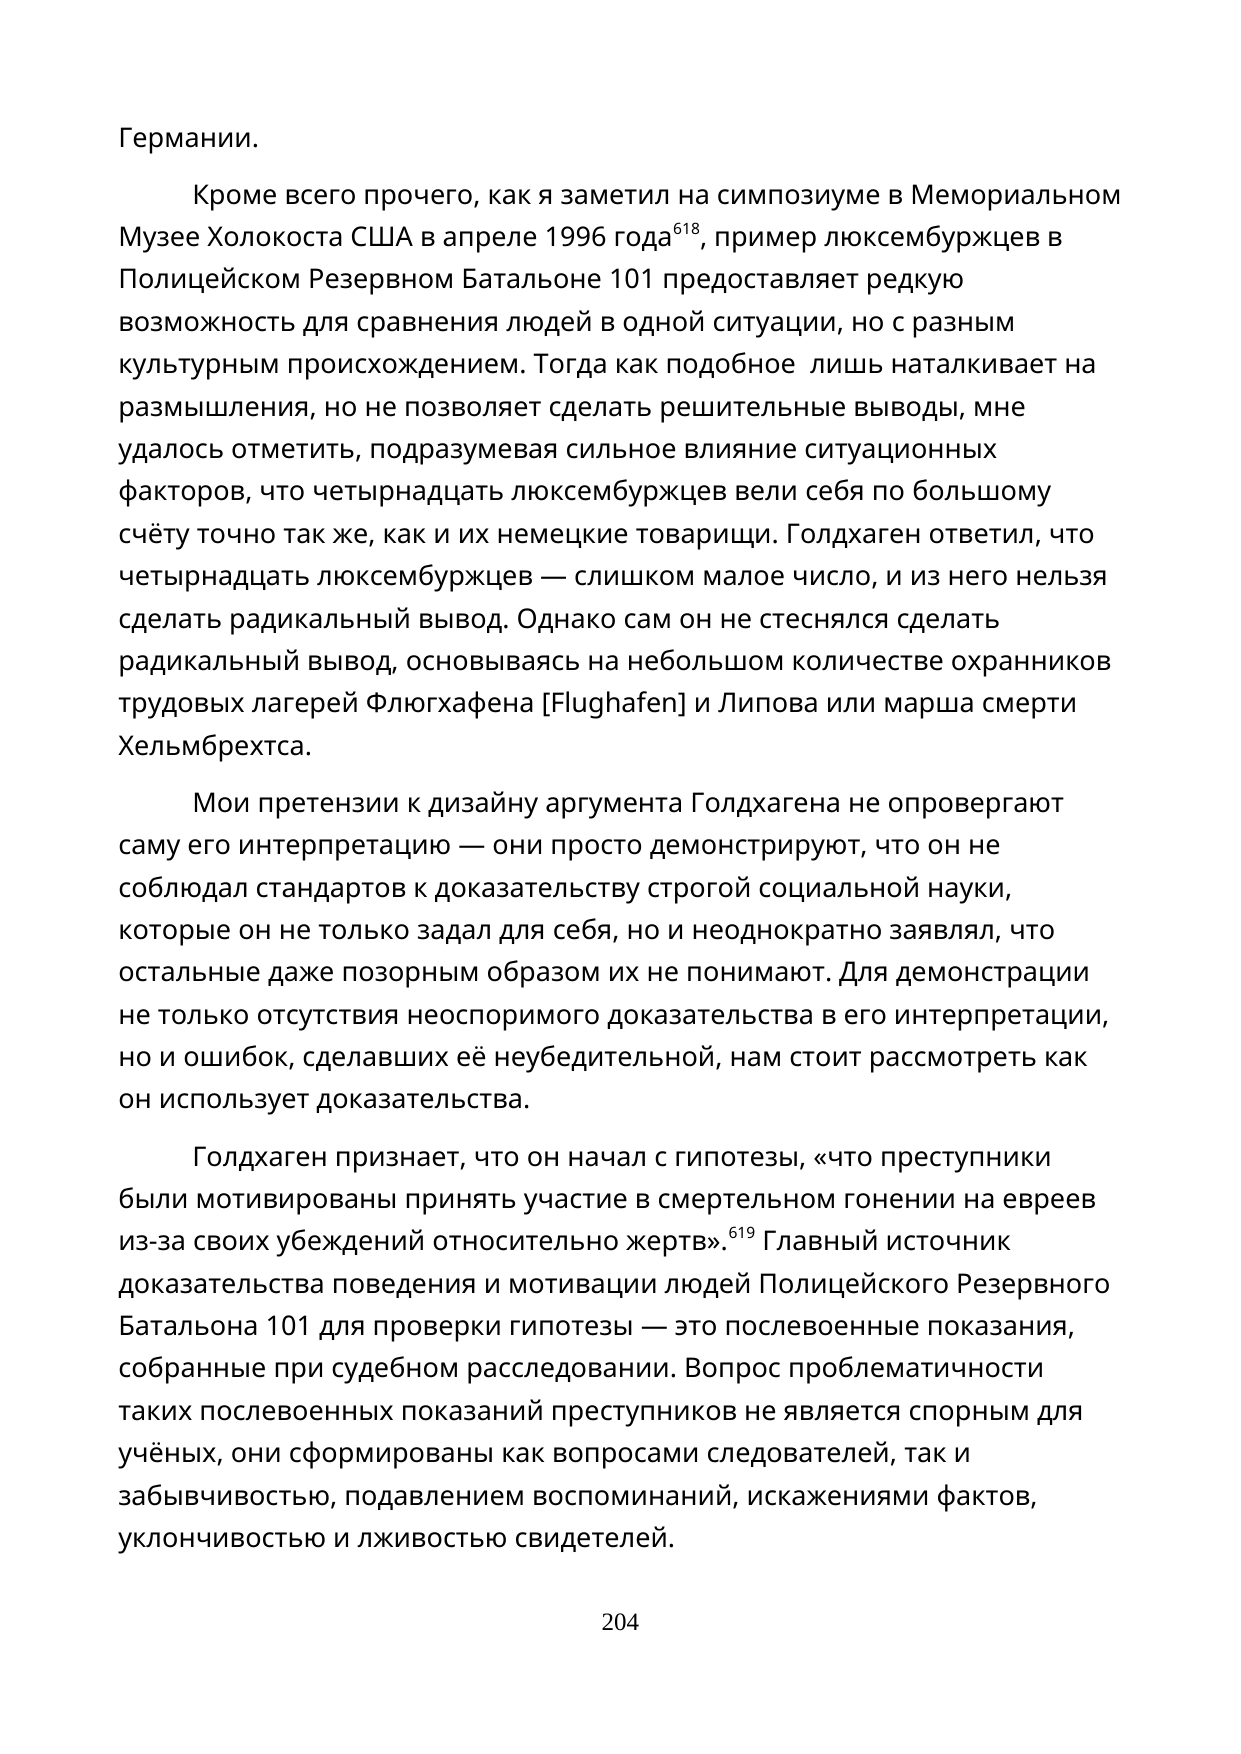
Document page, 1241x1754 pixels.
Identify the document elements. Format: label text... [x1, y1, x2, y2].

text Кроме всего прочего, как я заметил на симпозиуме в Мемориальном Музее Холокоста США в апреле 1996 года, пример люксембуржцев в Полицейском Резервном Батальоне 101 предоставляет редкую возможность для сравнения людей в одной ситуации, но с разным культурным происхождением. Тогда как подобное лишь наталкивает на размышления, но не позволяет сделать решительные выводы, мне удалось отметить, подразумевая сильное влияние ситуационных факторов, что четырнадцать люксембуржцев вели себя по большому счёту точно так же, как и их немецкие товарищи. Голдхаген ответил, что четырнадцать люксембуржцев — слишком малое число, и из него нельзя сделать радикальный вывод. Однако сам он не стеснялся сделать радикальный вывод, основываясь на небольшом количестве охранников трудовых лагерей Флюгхафена [Flughafen] и Липова или марша смерти Хельмбрехтса. [118, 175, 1122, 763]
text Голдхаген признает, что он начал с гипотезы, «что преступники были мотивированы принять участие в смертельном гонении на евреев из-за своих убеждений относительно жертв». Главный источник доказательства поведения и мотивации людей Полицейского Резервного Батальона 101 для проверки гипотезы — это послевоенные показания, собранные при судебном расследовании. Вопрос проблематичности таких послевоенных показаний преступников не является спорным для учёных, они сформированы как вопросами следователей, так и забывчивостью, подавлением воспоминаний, искажениями фактов, уклончивостью и лживостью свидетелей. [118, 1137, 1122, 1555]
text Мои претензии к дизайну аргумента Голдхагена не опровергают саму его интерпретацию — они просто демонстрируют, что он не соблюдал стандартов к доказательству строгой социальной науки, которые он не только задал для себя, но и неоднократно заявлял, что остальные даже позорным образом их не понимают. Для демонстрации не только отсутствия неоспоримого доказательства в его интерпретации, но и ошибок, сделавших её неубедительной, нам стоит рассмотреть как он использует доказательства. [118, 783, 1122, 1117]
text Германии. [118, 118, 1122, 155]
